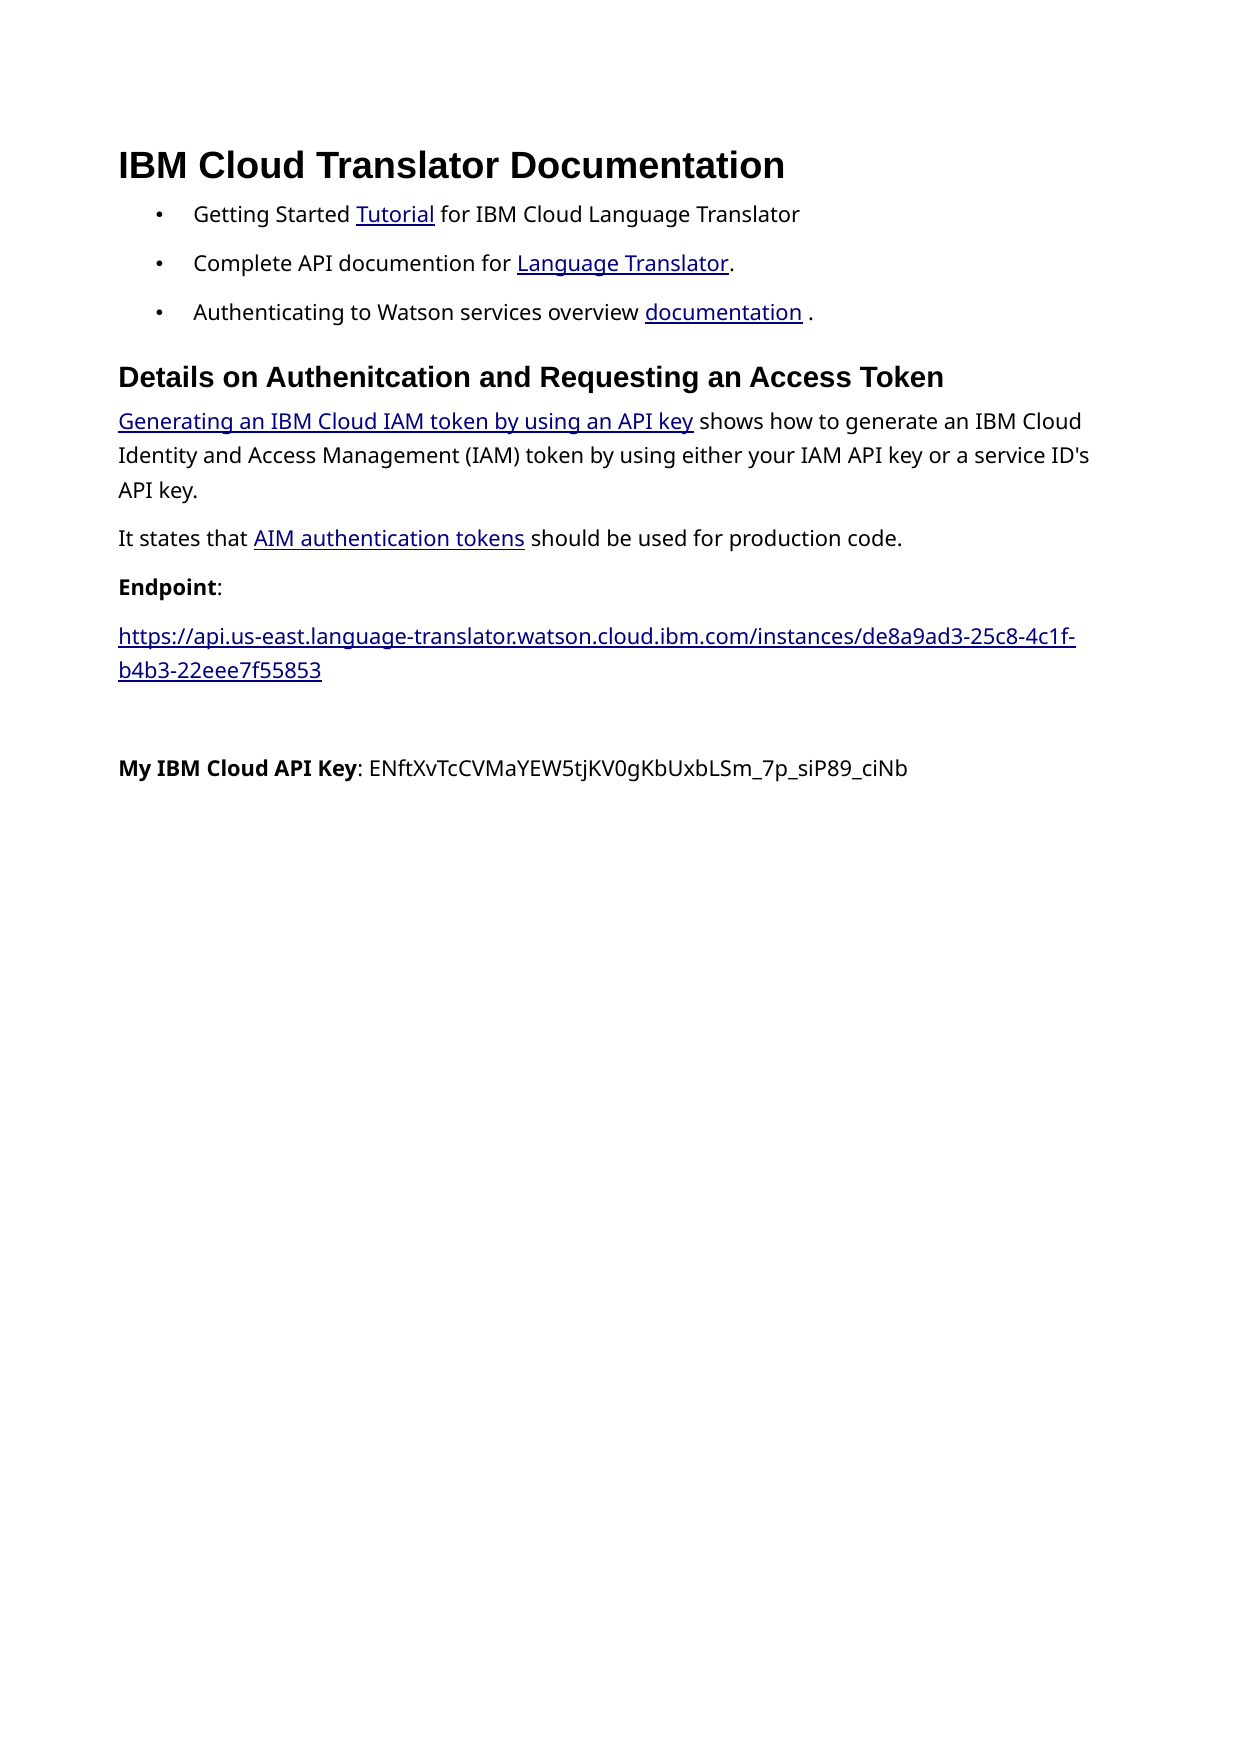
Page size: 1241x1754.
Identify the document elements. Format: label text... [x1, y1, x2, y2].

text It states that AIM authentication tokens should be used for production code. [118, 523, 1122, 553]
list Getting Started Tutorial for IBM Cloud Language Translator [156, 199, 1122, 229]
list Complete API documention for Language Translator. [156, 248, 1122, 278]
list Authenticating to Watson services overview documentation . [156, 297, 1122, 327]
subtitle IBM Cloud Translator Documentation [118, 143, 1122, 187]
text Endpoint: [118, 572, 1122, 602]
subtitle Details on Authenitcation and Requesting an Access Token [118, 360, 1122, 394]
text https://api.us-east.language-translator.watson.cloud.ibm.com/instances/de8a9ad3-25c8-4c1f-b4b3-22eee7f55853 [118, 621, 1122, 685]
text Generating an IBM Cloud IAM token by using an API key shows how to generate an IBM Cloud Identity and Access Management (IAM) token by using either your IAM API key or a service ID's API key. [118, 406, 1122, 504]
text My IBM Cloud API Key: ENftXvTcCVMaYEW5tjKV0gKbUxbLSm_7p_siP89_ciNb [118, 753, 1122, 782]
